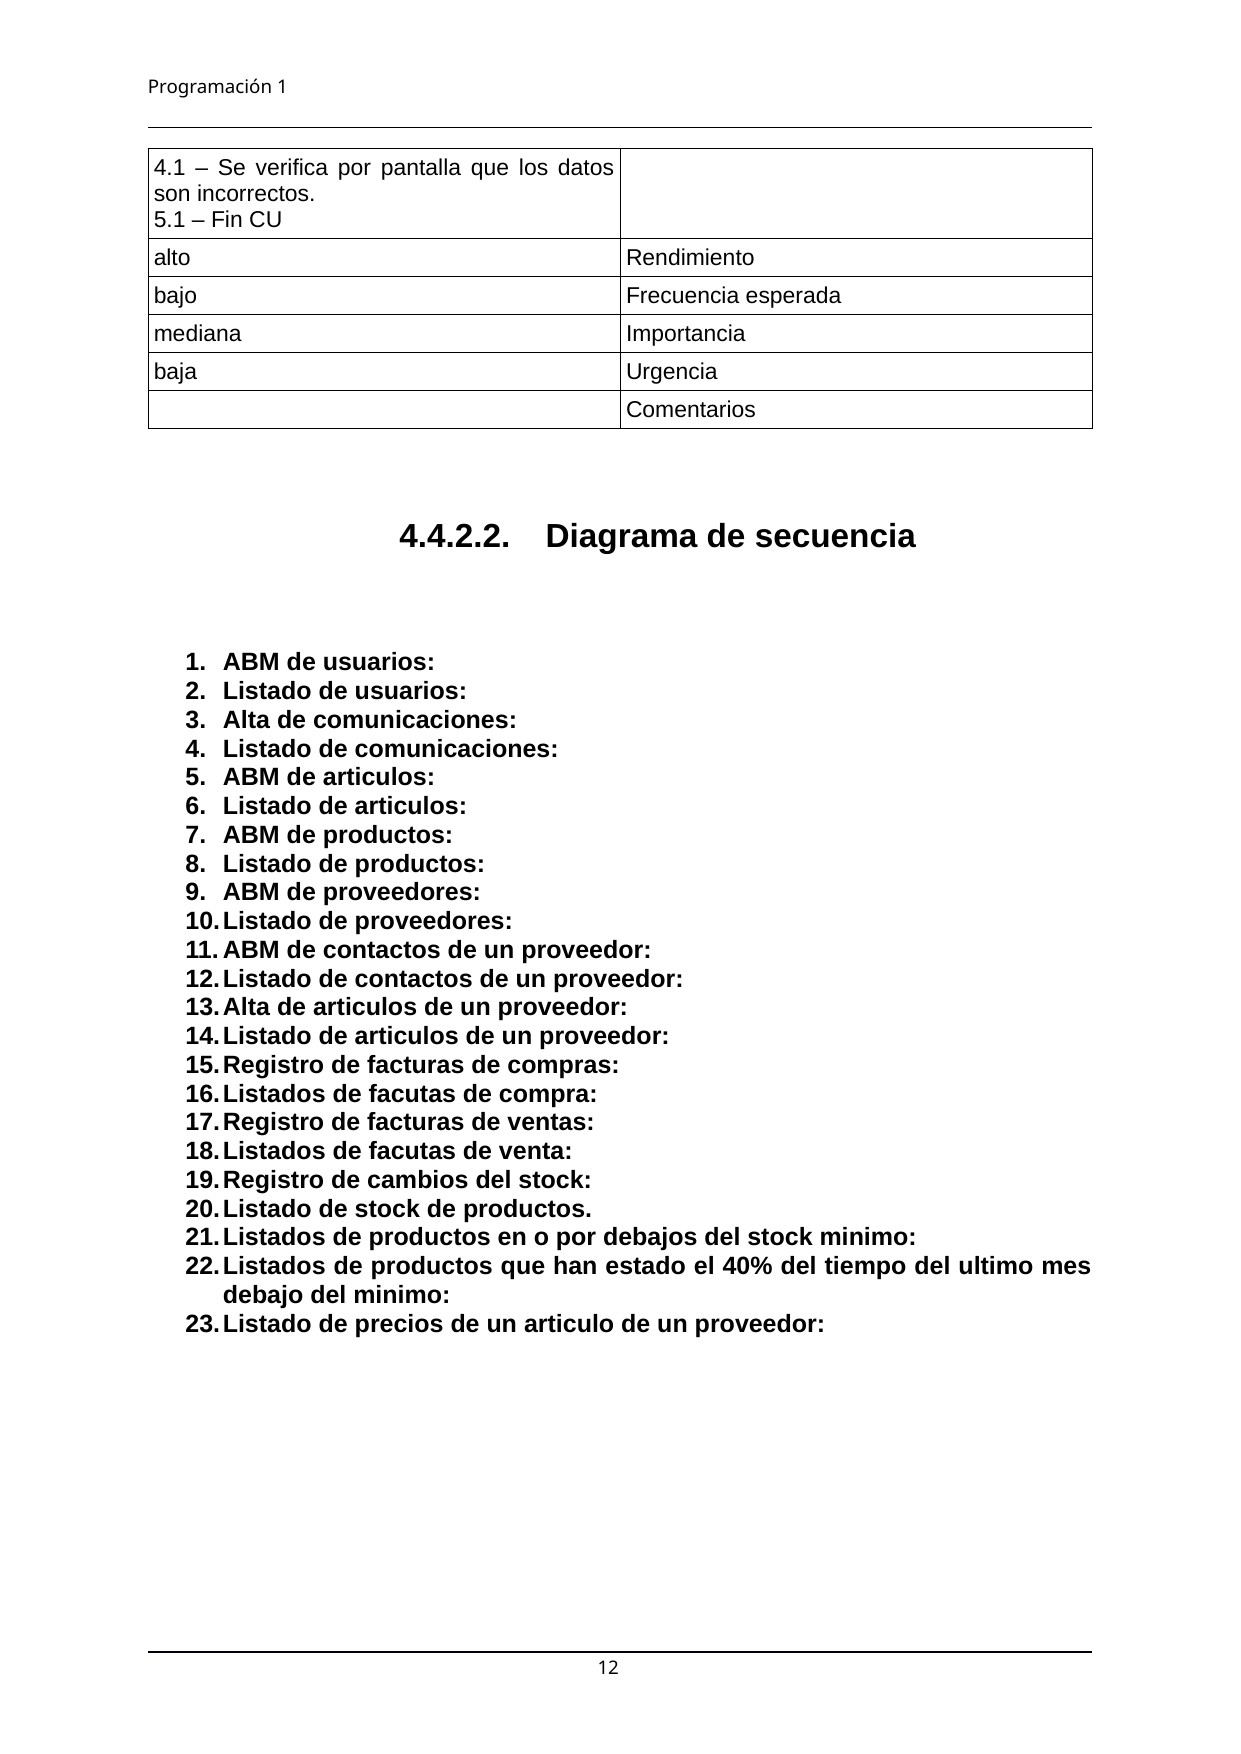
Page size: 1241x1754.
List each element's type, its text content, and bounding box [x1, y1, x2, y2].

list Listado de articulos: [185, 791, 1092, 820]
list Listado de comunicaciones: [185, 734, 1092, 762]
list Listado de articulos de un proveedor: [185, 1021, 1092, 1050]
list Registro de facturas de compras: [185, 1050, 1092, 1079]
list ABM de productos: [185, 820, 1092, 849]
list Registro de facturas de ventas: [185, 1107, 1092, 1136]
list Listados de productos que han estado el 40% del tiempo del ultimo mes debajo del minimo: [185, 1251, 1092, 1309]
list Registro de cambios del stock: [185, 1165, 1092, 1194]
list Alta de comunicaciones: [185, 705, 1092, 734]
list Listados de productos en o por debajos del stock minimo: [185, 1222, 1092, 1251]
table_cell Importancia [621, 315, 1092, 352]
table_cell Urgencia [621, 353, 1092, 390]
table_cell [149, 391, 620, 428]
list Listado de productos: [185, 849, 1092, 877]
list Listados de facutas de venta: [185, 1136, 1092, 1165]
list Listados de facutas de compra: [185, 1079, 1092, 1107]
table_cell mediana [149, 315, 620, 352]
list Listado de stock de productos. [185, 1194, 1092, 1222]
list Listado de precios de un articulo de un proveedor: [185, 1309, 1092, 1337]
list ABM de contactos de un proveedor: [185, 935, 1092, 964]
table_cell Frecuencia esperada [621, 277, 1092, 314]
table_cell 4.1 – Se verifica por pantalla que los datos son incorrectos. 5.1 – Fin CU [149, 149, 620, 238]
table_cell [621, 149, 1092, 238]
table_cell bajo [149, 277, 620, 314]
list ABM de proveedores: [185, 877, 1092, 906]
list ABM de articulos: [185, 762, 1092, 791]
table_cell baja [149, 353, 620, 390]
table_cell Comentarios [621, 391, 1092, 428]
list Listado de proveedores: [185, 906, 1092, 935]
list Listado de contactos de un proveedor: [185, 964, 1092, 992]
list Alta de articulos de un proveedor: [185, 992, 1092, 1021]
title Diagrama de secuencia [223, 516, 1092, 555]
list Listado de usuarios: [185, 676, 1092, 705]
table_cell Rendimiento [621, 239, 1092, 276]
table_cell alto [149, 239, 620, 276]
list ABM de usuarios: [185, 647, 1092, 676]
